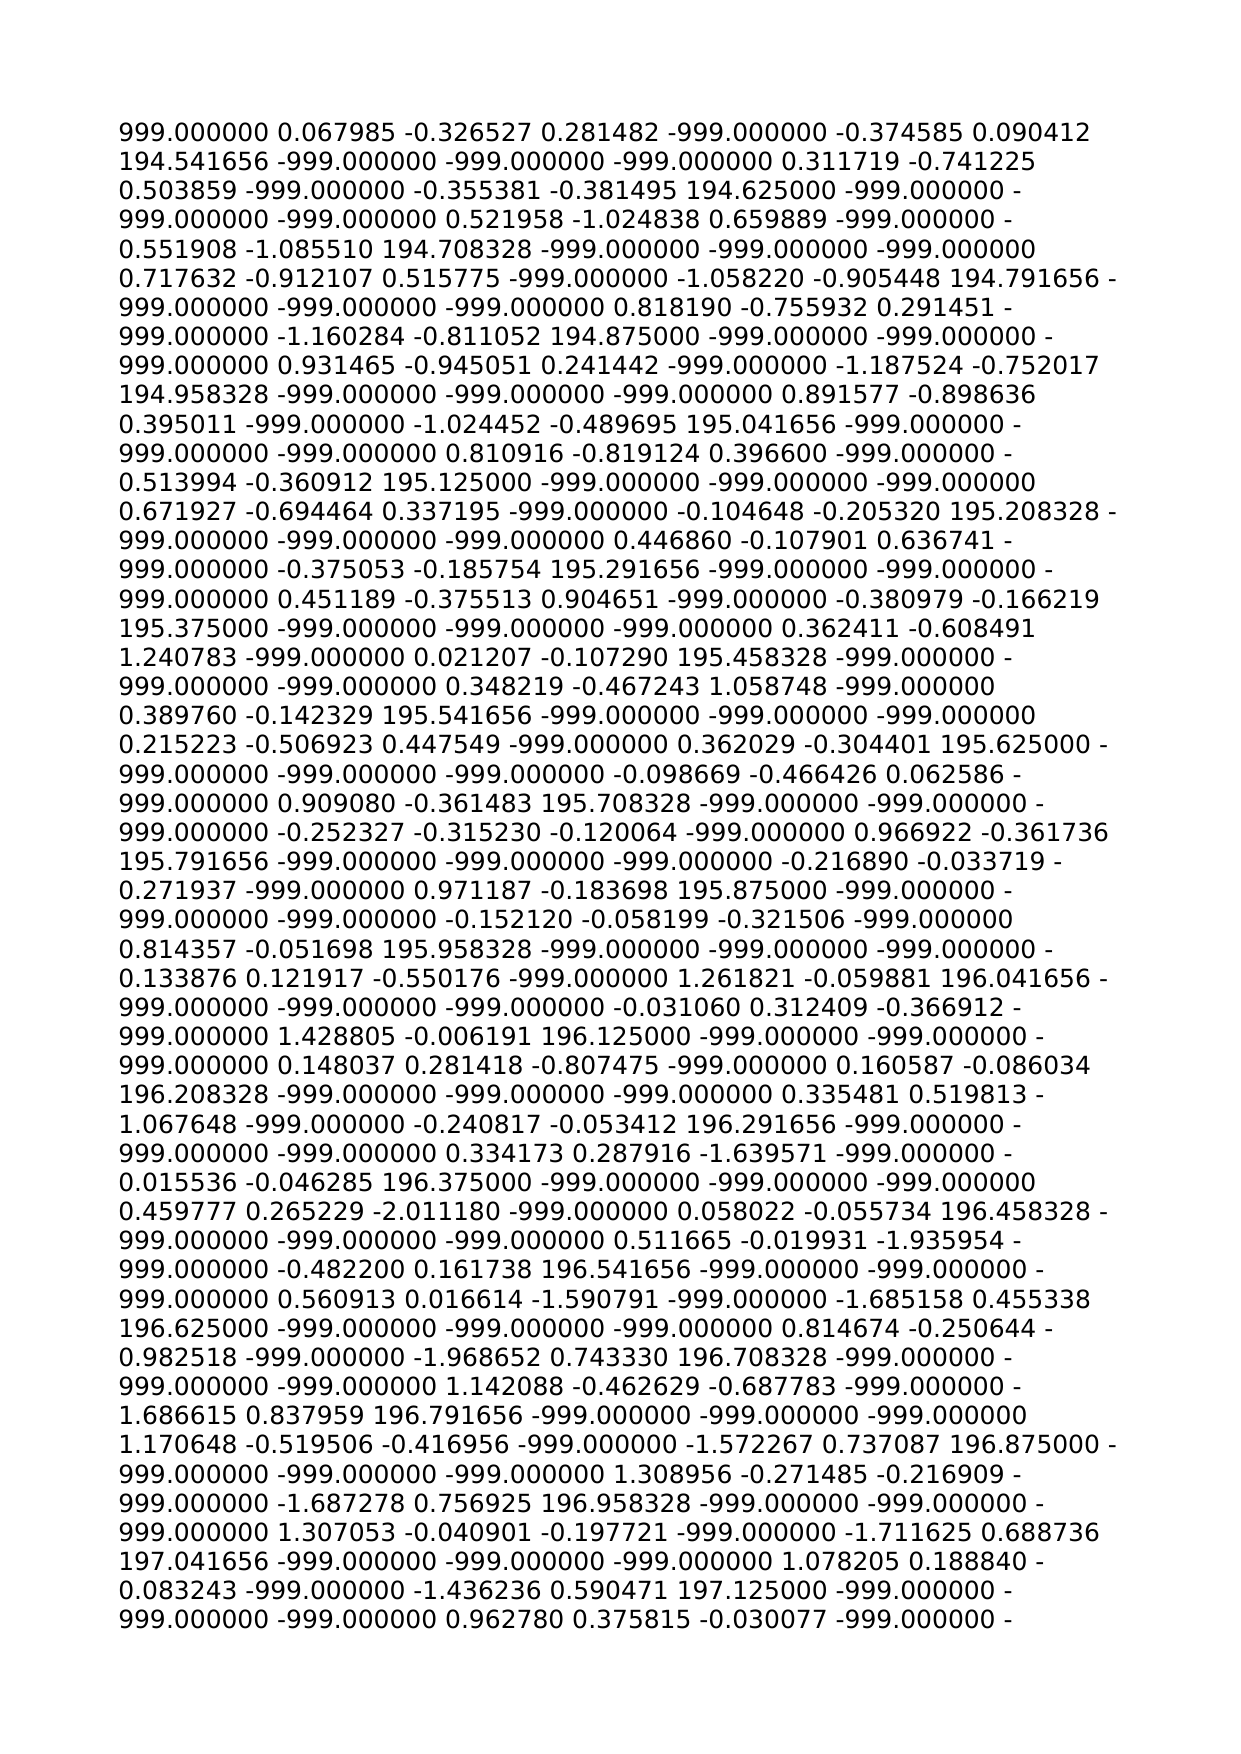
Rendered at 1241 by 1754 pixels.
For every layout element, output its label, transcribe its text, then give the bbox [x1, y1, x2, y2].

text -999.000000 0.067985 -0.326527 0.281482 -999.000000 -0.374585 0.090412 194.541656 -999.000000 -999.000000 -999.000000 0.311719 -0.741225 0.503859 -999.000000 -0.355381 -0.381495 194.625000 -999.000000 -999.000000 -999.000000 0.521958 -1.024838 0.659889 -999.000000 -0.551908 -1.085510 194.708328 -999.000000 -999.000000 -999.000000 0.717632 -0.912107 0.515775 -999.000000 -1.058220 -0.905448 194.791656 -999.000000 -999.000000 -999.000000 0.818190 -0.755932 0.291451 -999.000000 -1.160284 -0.811052 194.875000 -999.000000 -999.000000 -999.000000 0.931465 -0.945051 0.241442 -999.000000 -1.187524 -0.752017 194.958328 -999.000000 -999.000000 -999.000000 0.891577 -0.898636 0.395011 -999.000000 -1.024452 -0.489695 195.041656 -999.000000 -999.000000 -999.000000 0.810916 -0.819124 0.396600 -999.000000 -0.513994 -0.360912 195.125000 -999.000000 -999.000000 -999.000000 0.671927 -0.694464 0.337195 -999.000000 -0.104648 -0.205320 195.208328 -999.000000 -999.000000 -999.000000 0.446860 -0.107901 0.636741 -999.000000 -0.375053 -0.185754 195.291656 -999.000000 -999.000000 -999.000000 0.451189 -0.375513 0.904651 -999.000000 -0.380979 -0.166219 195.375000 -999.000000 -999.000000 -999.000000 0.362411 -0.608491 1.240783 -999.000000 0.021207 -0.107290 195.458328 -999.000000 -999.000000 -999.000000 0.348219 -0.467243 1.058748 -999.000000 0.389760 -0.142329 195.541656 -999.000000 -999.000000 -999.000000 0.215223 -0.506923 0.447549 -999.000000 0.362029 -0.304401 195.625000 -999.000000 -999.000000 -999.000000 -0.098669 -0.466426 0.062586 -999.000000 0.909080 -0.361483 195.708328 -999.000000 -999.000000 -999.000000 -0.252327 -0.315230 -0.120064 -999.000000 0.966922 -0.361736 195.791656 -999.000000 -999.000000 -999.000000 -0.216890 -0.033719 -0.271937 -999.000000 0.971187 -0.183698 195.875000 -999.000000 -999.000000 -999.000000 -0.152120 -0.058199 -0.321506 -999.000000 0.814357 -0.051698 195.958328 -999.000000 -999.000000 -999.000000 -0.133876 0.121917 -0.550176 -999.000000 1.261821 -0.059881 196.041656 -999.000000 -999.000000 -999.000000 -0.031060 0.312409 -0.366912 -999.000000 1.428805 -0.006191 196.125000 -999.000000 -999.000000 -999.000000 0.148037 0.281418 -0.807475 -999.000000 0.160587 -0.086034 196.208328 -999.000000 -999.000000 -999.000000 0.335481 0.519813 -1.067648 -999.000000 -0.240817 -0.053412 196.291656 -999.000000 -999.000000 -999.000000 0.334173 0.287916 -1.639571 -999.000000 -0.015536 -0.046285 196.375000 -999.000000 -999.000000 -999.000000 0.459777 0.265229 -2.011180 -999.000000 0.058022 -0.055734 196.458328 -999.000000 -999.000000 -999.000000 0.511665 -0.019931 -1.935954 -999.000000 -0.482200 0.161738 196.541656 -999.000000 -999.000000 -999.000000 0.560913 0.016614 -1.590791 -999.000000 -1.685158 0.455338 196.625000 -999.000000 -999.000000 -999.000000 0.814674 -0.250644 -0.982518 -999.000000 -1.968652 0.743330 196.708328 -999.000000 -999.000000 -999.000000 1.142088 -0.462629 -0.687783 -999.000000 -1.686615 0.837959 196.791656 -999.000000 -999.000000 -999.000000 1.170648 -0.519506 -0.416956 -999.000000 -1.572267 0.737087 196.875000 -999.000000 -999.000000 -999.000000 1.308956 -0.271485 -0.216909 -999.000000 -1.687278 0.756925 196.958328 -999.000000 -999.000000 -999.000000 1.307053 -0.040901 -0.197721 -999.000000 -1.711625 0.688736 197.041656 -999.000000 -999.000000 -999.000000 1.078205 0.188840 -0.083243 -999.000000 -1.436236 0.590471 197.125000 -999.000000 -999.000000 -999.000000 0.962780 0.375815 -0.030077 -999.000000 [118, 118, 1122, 1635]
